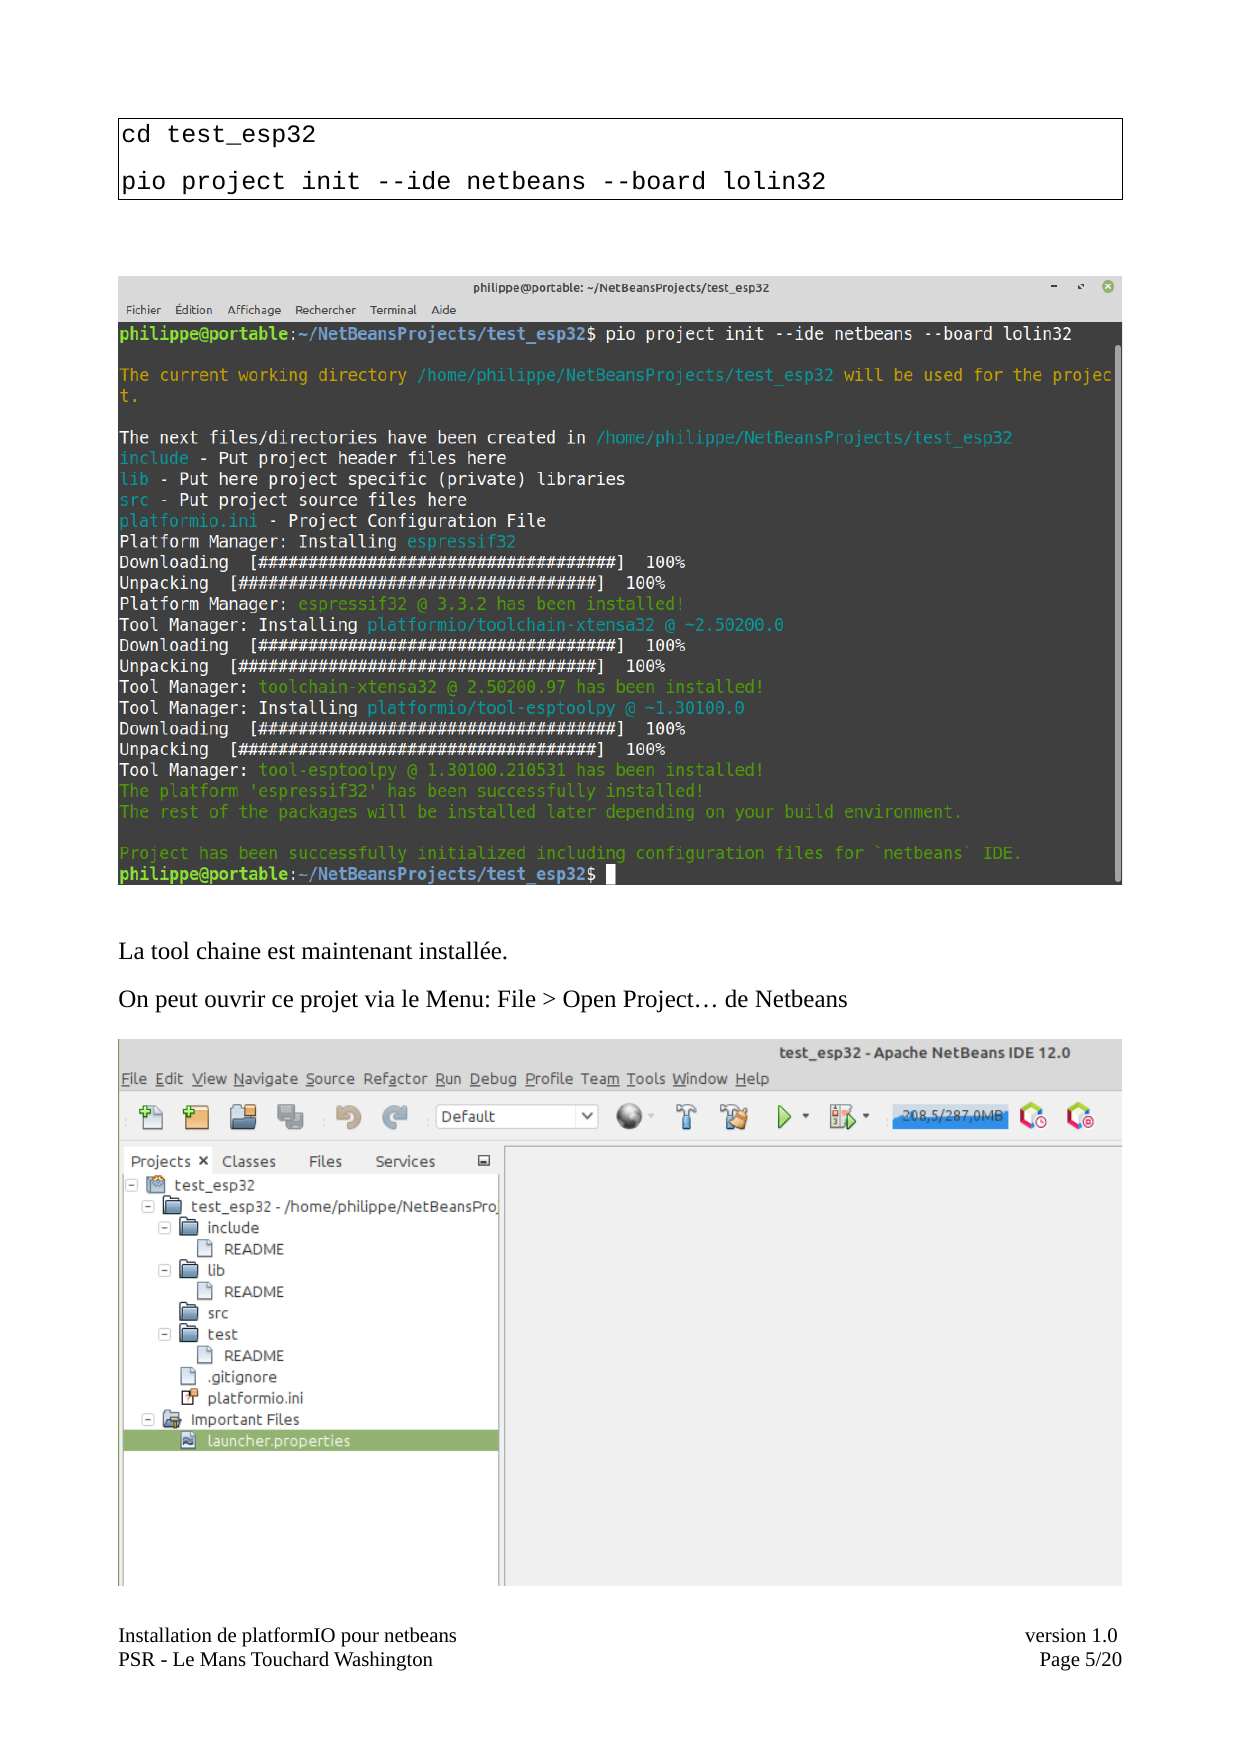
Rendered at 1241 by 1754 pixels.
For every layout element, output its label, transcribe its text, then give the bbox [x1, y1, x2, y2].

picture [118, 276, 1123, 885]
text cd test_esp32 [119, 119, 1122, 149]
text pio project init --ide netbeans --board lolin32 [119, 165, 1122, 199]
picture [118, 1039, 1123, 1586]
text On peut ouvrir ce projet via le Menu: File > Open Project… de Netbeans [118, 984, 1122, 1012]
text La tool chaine est maintenant installée. [118, 936, 1122, 965]
